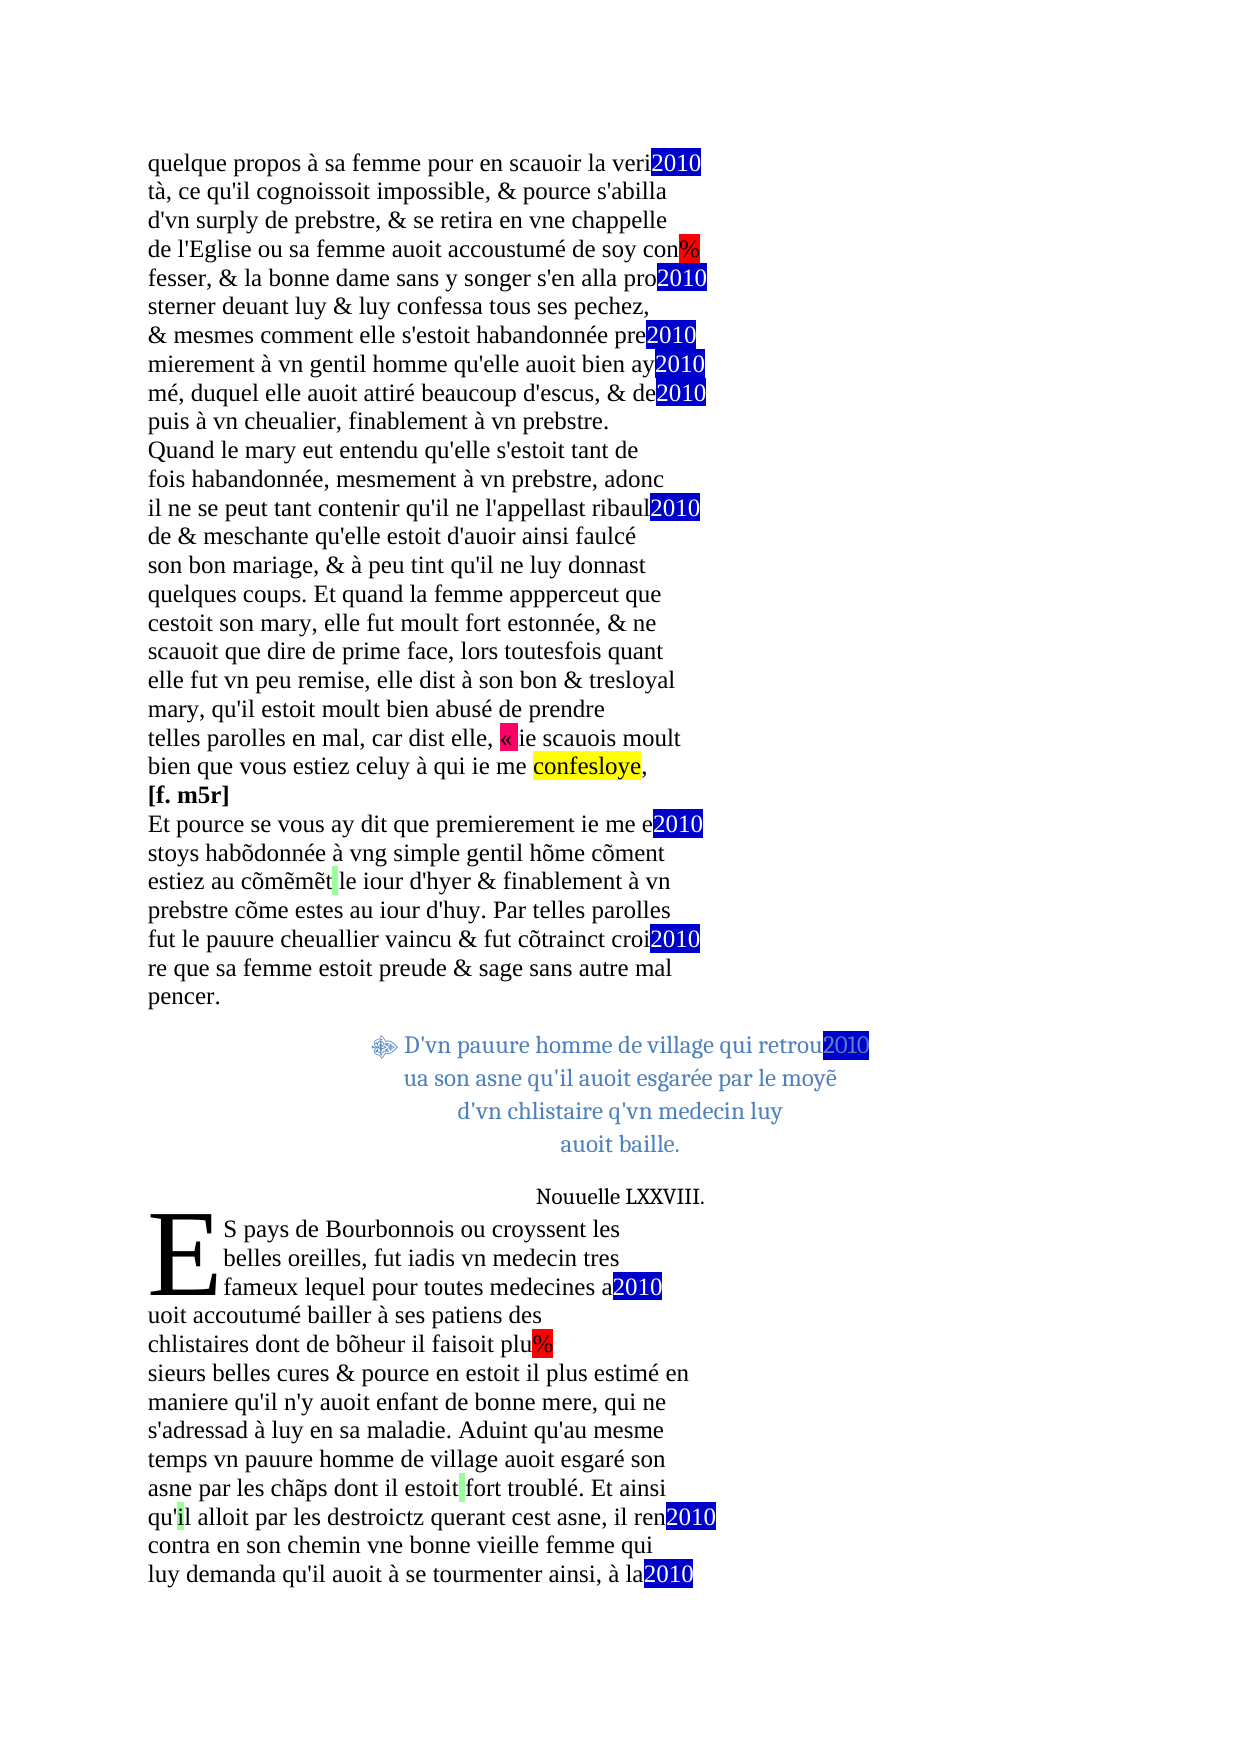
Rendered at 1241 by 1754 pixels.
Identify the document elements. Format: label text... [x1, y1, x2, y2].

text Quand le mary eut entendu qu'elle s'estoit tant de fois habandonnée, mesmement à vn prebstre, adonc il ne se peut tant contenir qu'il ne l'appellast ribaul2010 de & meschante qu'elle estoit d'auoir ainsi faulcé son bon mariage, & à peu tint qu'il ne luy donnast quelques coups. Et quand la femme appperceut que cestoit son mary, elle fut moult fort estonnée, & ne scauoit que dire de prime face, lors toutesfois quant elle fut vn peu remise, elle dist à son bon & tresloyal mary, qu'il estoit moult bien abusé de prendre telles parolles en mal, car dist elle, « ie scauois moult bien que vous estiez celuy à qui ie me confesloye, [f. m5r] Et pource se vous ay dit que premierement ie me e2010 stoys habõdonnée à vng simple gentil hõme cõment estiez au cõmẽmẽt le iour d'hyer & finablement à vn prebstre cõme estes au iour d'huy. Par telles parolles fut le pauure cheuallier vaincu & fut cõtrainct croi2010 re que sa femme estoit preude & sage sans autre mal pencer. [148, 435, 1093, 1010]
text quelque propos à sa femme pour en scauoir la veri2010 tà, ce qu'il cognoissoit impossible, & pource s'abilla d'vn surply de prebstre, & se retira en vne chappelle de l'Eglise ou sa femme auoit accoustumé de soy con% fesser, & la bonne dame sans y songer s'en alla pro2010 sterner deuant luy & luy confessa tous ses pechez, & mesmes comment elle s'estoit habandonnée pre2010 mierement à vn gentil homme qu'elle auoit bien ay2010 mé, duquel elle auoit attiré beaucoup d'escus, & de2010 puis à vn cheualier, finablement à vn prebstre. [148, 148, 1093, 435]
subtitle ❧ D'vn pauure homme de village qui retrou2010 ua son asne qu'il auoit esgarée par le moyẽ d'vn chlistaire q'vn medecin luy auoit baille. [148, 1031, 1093, 1159]
text ES pays de Bourbonnois ou croyssent les belles oreilles, fut iadis vn medecin tres fameux lequel pour toutes medecines a2010 uoit accoutumé bailler à ses patiens des chlistaires dont de bõheur il faisoit plu% sieurs belles cures & pource en estoit il plus estimé en maniere qu'il n'y auoit enfant de bonne mere, qui ne s'adressad à luy en sa maladie. Aduint qu'au mesme temps vn pauure homme de village auoit esgaré son asne par les chãps dont il estoit fort troublé. Et ainsi qu'il alloit par les destroictz querant cest asne, il ren2010 contra en son chemin vne bonne vieille femme qui luy demanda qu'il auoit à se tourmenter ainsi, à la2010 [148, 1214, 1093, 1588]
subtitle Nouuelle LXXVIII. [148, 1184, 1093, 1210]
